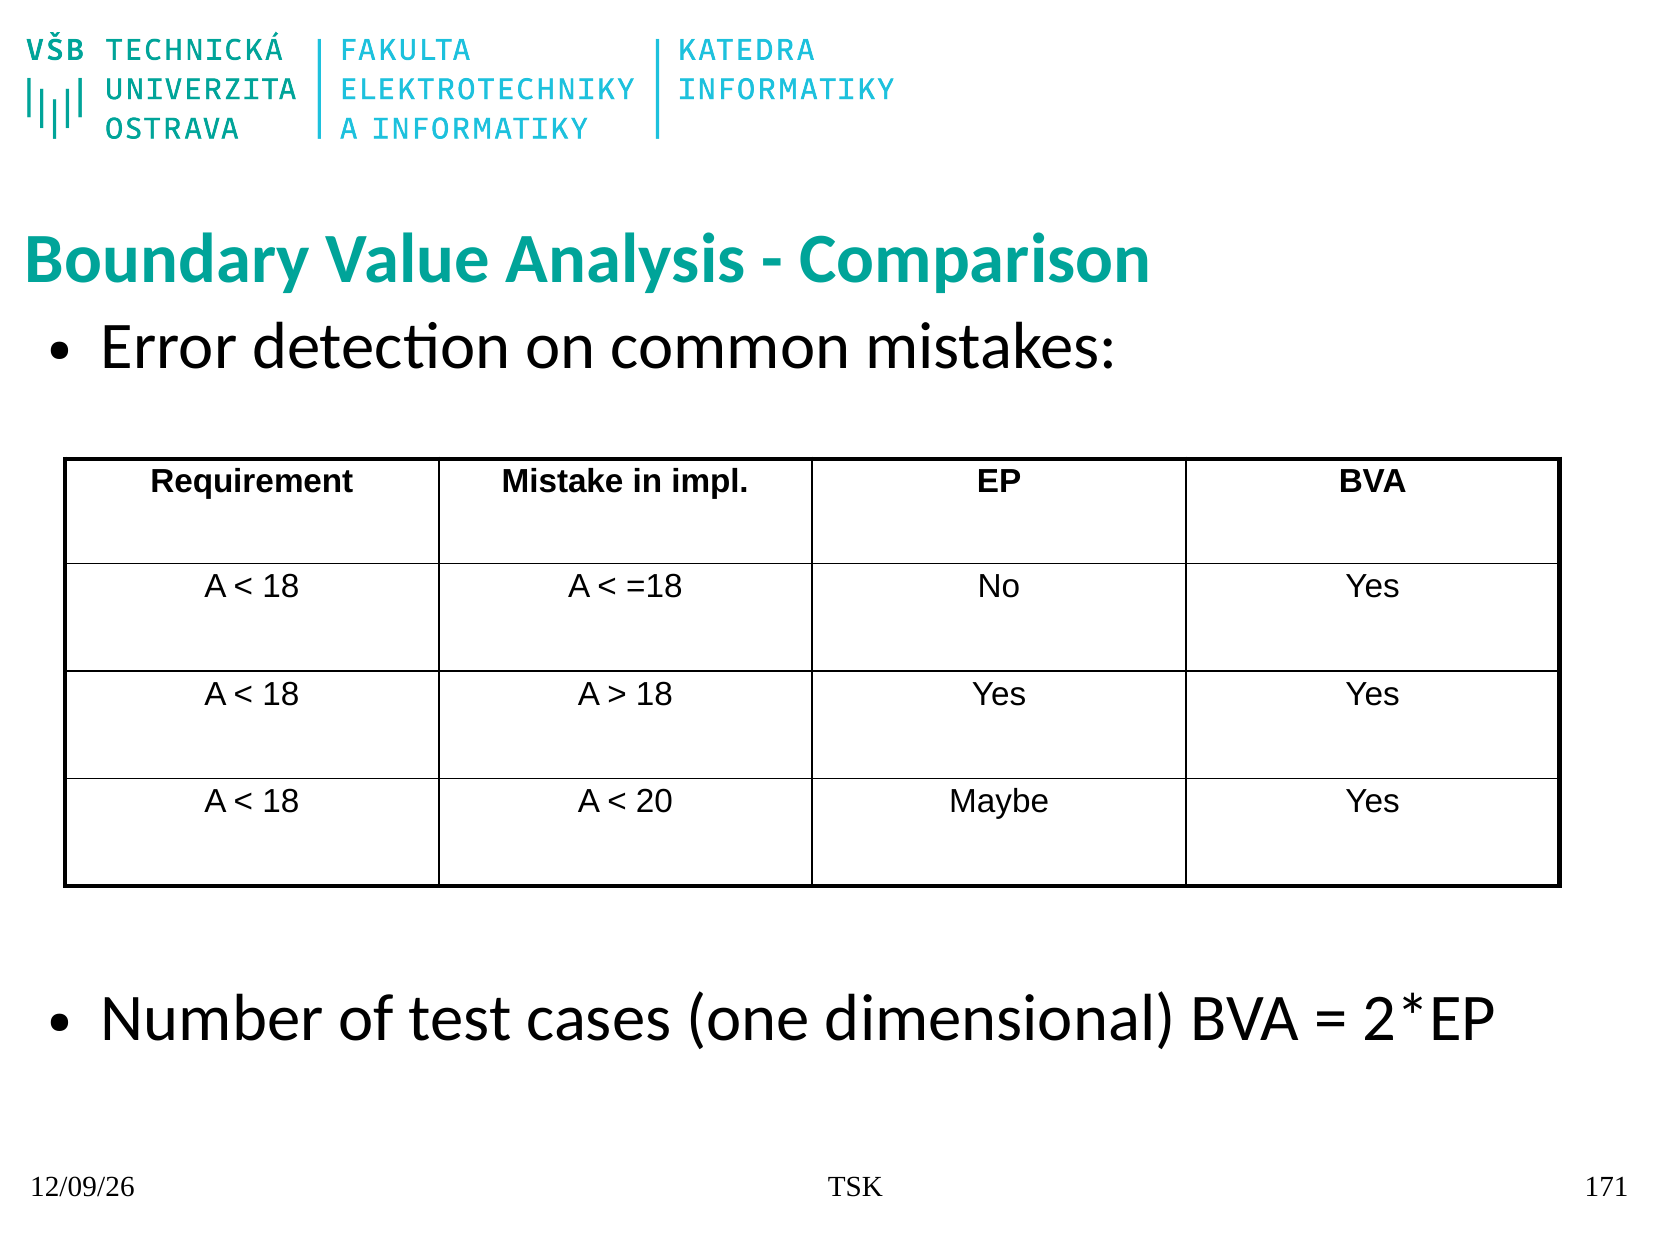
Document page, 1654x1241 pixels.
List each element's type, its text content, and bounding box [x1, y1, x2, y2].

list Error detection on common mistakes: Number of test cases (one dimensional) BVA = 2*EP [30, 318, 1629, 1146]
picture [26, 31, 894, 139]
table_cell Maybe [813, 779, 1185, 884]
table_header Mistake in impl. [440, 461, 811, 563]
table_cell A < 18 [67, 564, 438, 670]
title Boundary Value Analysis - Comparison [24, 169, 1629, 300]
table_header BVA [1187, 461, 1557, 563]
table_header EP [813, 461, 1185, 563]
table_cell A < 18 [67, 779, 438, 884]
table_cell No [813, 564, 1185, 670]
table_cell A < 20 [440, 779, 811, 884]
table_cell A < 18 [67, 672, 438, 778]
table_header Requirement [67, 461, 438, 563]
table_cell Yes [1187, 564, 1557, 670]
table_cell Yes [1187, 672, 1557, 778]
table_cell A > 18 [440, 672, 811, 778]
table_cell Yes [1187, 779, 1557, 884]
table_cell A < =18 [440, 564, 811, 670]
table_cell Yes [813, 672, 1185, 778]
